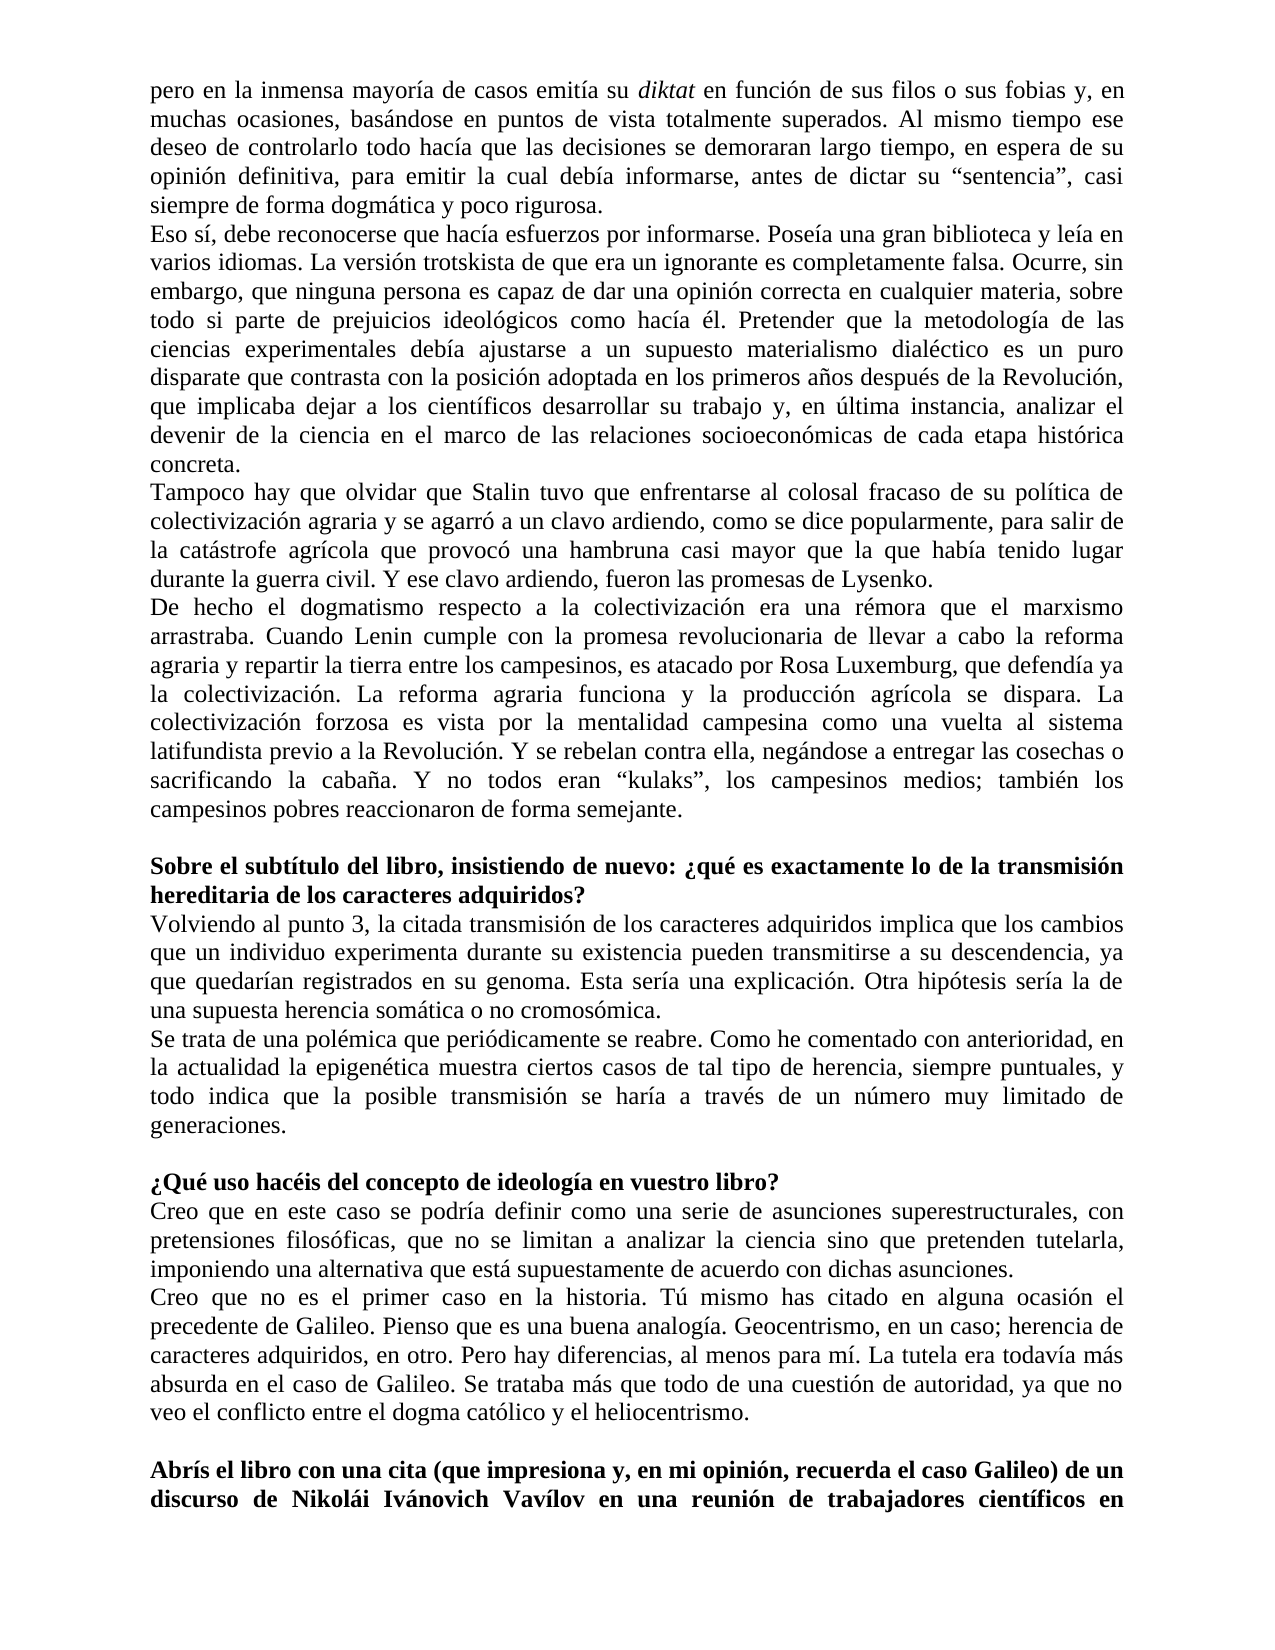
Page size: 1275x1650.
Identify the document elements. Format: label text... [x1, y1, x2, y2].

text Sobre el subtítulo del libro, insistiendo de nuevo: ¿qué es exactamente lo de la transmisión hereditaria de los caracteres adquiridos? [150, 851, 1125, 909]
text Volviendo al punto 3, la citada transmisión de los caracteres adquiridos implica que los cambios que un individuo experimenta durante su existencia pueden transmitirse a su descendencia, ya que quedarían registrados en su genoma. Esta sería una explicación. Otra hipótesis sería la de una supuesta herencia somática o no cromosómica. [150, 909, 1125, 1024]
text De hecho el dogmatismo respecto a la colectivización era una rémora que el marxismo arrastraba. Cuando Lenin cumple con la promesa revolucionaria de llevar a cabo la reforma agraria y repartir la tierra entre los campesinos, es atacado por Rosa Luxemburg, que defendía ya la colectivización. La reforma agraria funciona y la producción agrícola se dispara. La colectivización forzosa es vista por la mentalidad campesina como una vuelta al sistema latifundista previo a la Revolución. Y se rebelan contra ella, negándose a entregar las cosechas o sacrificando la cabaña. Y no todos eran “kulaks”, los campesinos medios; también los campesinos pobres reaccionaron de forma semejante. [150, 592, 1125, 822]
text ¿Qué uso hacéis del concepto de ideología en vuestro libro? [150, 1167, 1125, 1196]
text Creo que en este caso se podría definir como una serie de asunciones superestructurales, con pretensiones filosóficas, que no se limitan a analizar la ciencia sino que pretenden tutelarla, imponiendo una alternativa que está supuestamente de acuerdo con dichas asunciones. [150, 1196, 1125, 1282]
text Eso sí, debe reconocerse que hacía esfuerzos por informarse. Poseía una gran biblioteca y leía en varios idiomas. La versión trotskista de que era un ignorante es completamente falsa. Ocurre, sin embargo, que ninguna persona es capaz de dar una opinión correcta en cualquier materia, sobre todo si parte de prejuicios ideológicos como hacía él. Pretender que la metodología de las ciencias experimentales debía ajustarse a un supuesto materialismo dialéctico es un puro disparate que contrasta con la posición adoptada en los primeros años después de la Revolución, que implicaba dejar a los científicos desarrollar su trabajo y, en última instancia, analizar el devenir de la ciencia en el marco de las relaciones socioeconómicas de cada etapa histórica concreta. [150, 219, 1125, 477]
text Se trata de una polémica que periódicamente se reabre. Como he comentado con anterioridad, en la actualidad la epigenética muestra ciertos casos de tal tipo de herencia, siempre puntuales, y todo indica que la posible transmisión se haría a través de un número muy limitado de generaciones. [150, 1024, 1125, 1139]
text Creo que no es el primer caso en la historia. Tú mismo has citado en alguna ocasión el precedente de Galileo. Pienso que es una buena analogía. Geocentrismo, en un caso; herencia de caracteres adquiridos, en otro. Pero hay diferencias, al menos para mí. La tutela era todavía más absurda en el caso de Galileo. Se trataba más que todo de una cuestión de autoridad, ya que no veo el conflicto entre el dogma católico y el heliocentrismo. [150, 1282, 1125, 1426]
text Tampoco hay que olvidar que Stalin tuvo que enfrentarse al colosal fracaso de su política de colectivización agraria y se agarró a un clavo ardiendo, como se dice popularmente, para salir de la catástrofe agrícola que provocó una hambruna casi mayor que la que había tenido lugar durante la guerra civil. Y ese clavo ardiendo, fueron las promesas de Lysenko. [150, 477, 1125, 592]
text Abrís el libro con una cita (que impresiona y, en mi opinión, recuerda el caso Galileo) de un discurso de Nikolái Ivánovich Vavílov en una reunión de trabajadores científicos en [150, 1455, 1125, 1512]
text pero en la inmensa mayoría de casos emitía su diktat en función de sus filos o sus fobias y, en muchas ocasiones, basándose en puntos de vista totalmente superados. Al mismo tiempo ese deseo de controlarlo todo hacía que las decisiones se demoraran largo tiempo, en espera de su opinión definitiva, para emitir la cual debía informarse, antes de dictar su “sentencia”, casi siempre de forma dogmática y poco rigurosa. [150, 75, 1125, 219]
